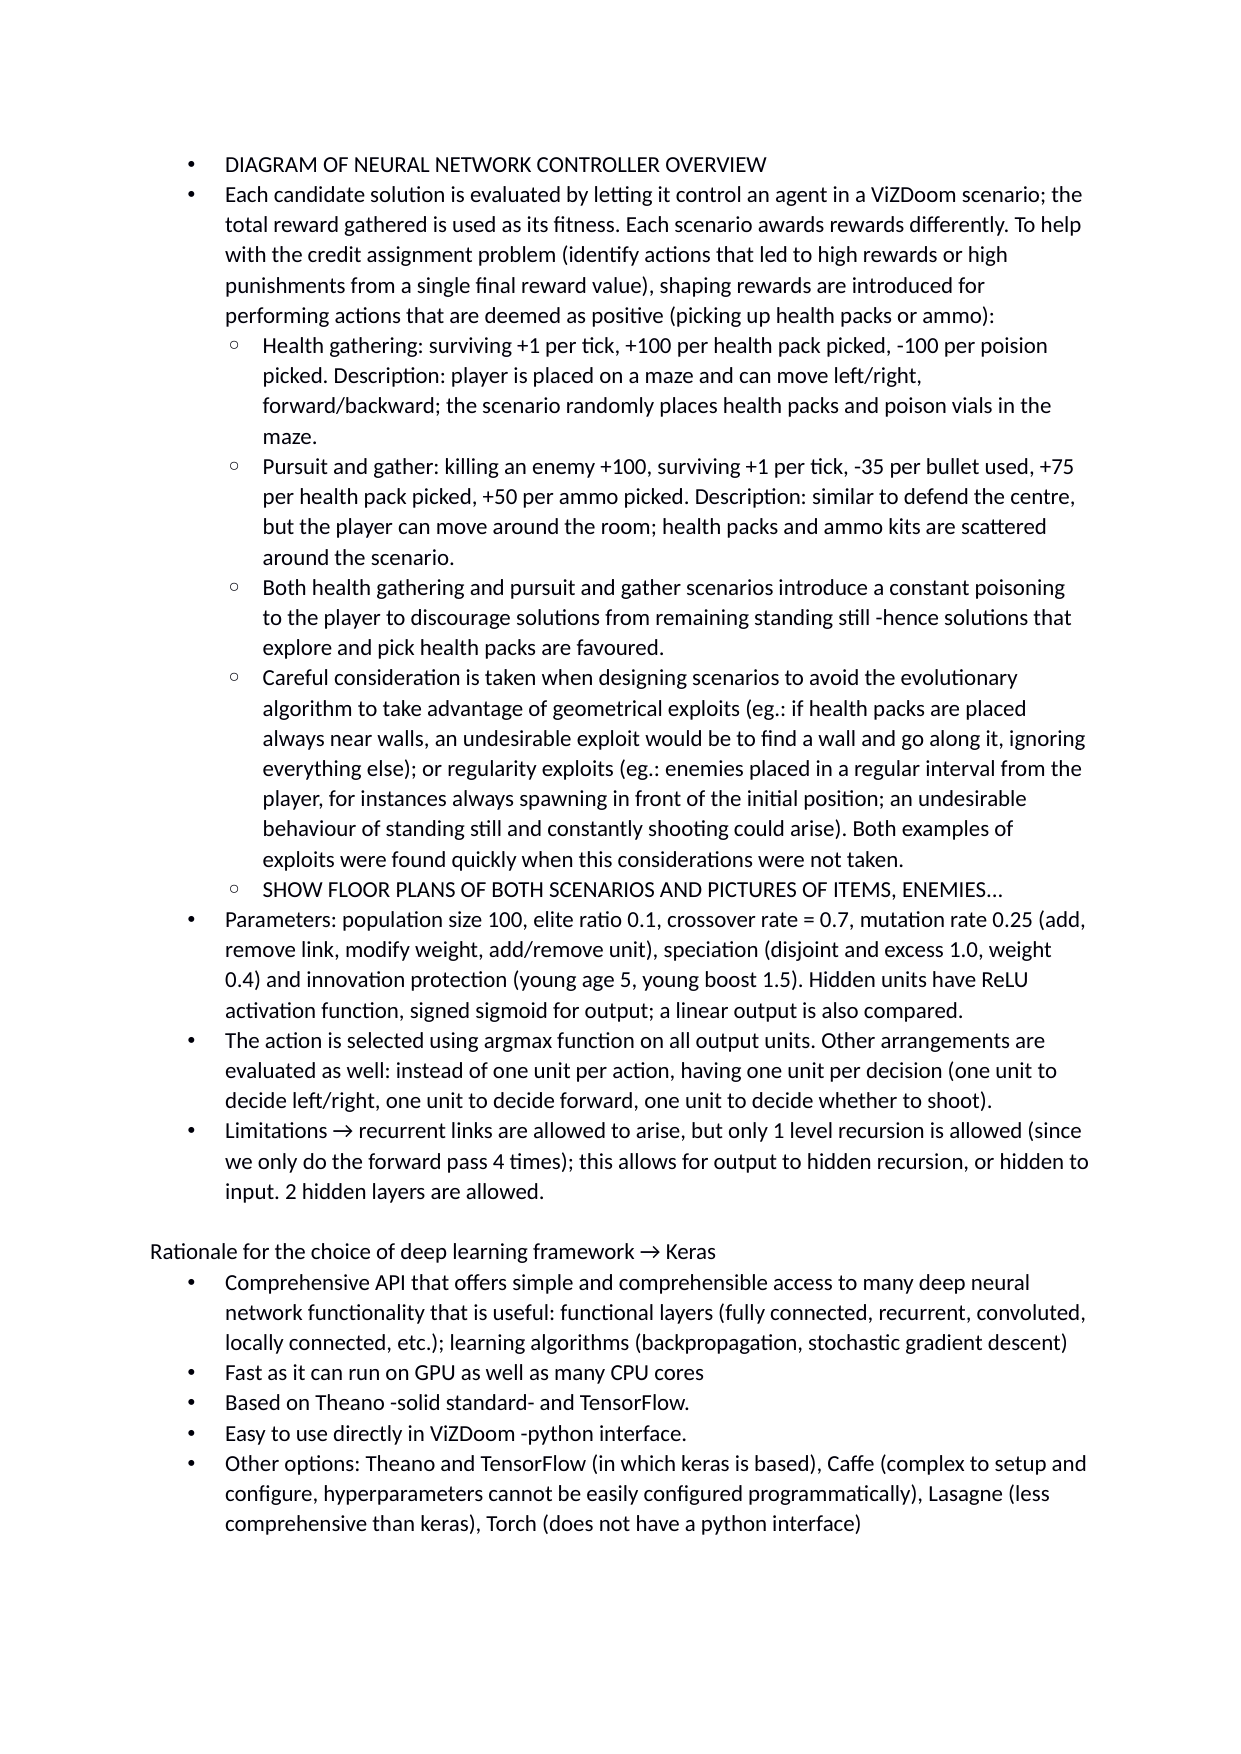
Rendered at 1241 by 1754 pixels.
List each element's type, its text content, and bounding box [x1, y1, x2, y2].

list Easy to use directly in ViZDoom -python interface. [187, 1419, 1090, 1447]
text Rationale for the choice of deep learning framework → Keras [150, 1237, 1090, 1266]
list Other options: Theano and TensorFlow (in which keras is based), Caffe (complex to setup and configure, hyperparameters cannot be easily configured programmatically), Lasagne (less comprehensive than keras), Torch (does not have a python interface) [187, 1449, 1090, 1537]
list Both health gathering and pursuit and gather scenarios introduce a constant poisoning to the player to discourage solutions from remaining standing still -hence solutions that explore and pick health packs are favoured. [225, 573, 1090, 661]
list Health gathering: surviving +1 per tick, +100 per health pack picked, -100 per poision picked. Description: player is placed on a maze and can move left/right, forward/backward; the scenario randomly places health packs and poison vials in the maze. [225, 331, 1090, 450]
list The action is selected using argmax function on all output units. Other arrangements are evaluated as well: instead of one unit per action, having one unit per decision (one unit to decide left/right, one unit to decide forward, one unit to decide whether to shoot). [187, 1026, 1090, 1114]
list SHOW FLOOR PLANS OF BOTH SCENARIOS AND PICTURES OF ITEMS, ENEMIES... [225, 875, 1090, 903]
list Parameters: population size 100, elite ratio 0.1, crossover rate = 0.7, mutation rate 0.25 (add, remove link, modify weight, add/remove unit), speciation (disjoint and excess 1.0, weight 0.4) and innovation protection (young age 5, young boost 1.5). Hidden units have ReLU activation function, signed sigmoid for output; a linear output is also compared. [187, 905, 1090, 1024]
list Limitations → recurrent links are allowed to arise, but only 1 level recursion is allowed (since we only do the forward pass 4 times); this allows for output to hidden recursion, or hidden to input. 2 hidden layers are allowed. [187, 1117, 1090, 1205]
list Careful consideration is taken when designing scenarios to avoid the evolutionary algorithm to take advantage of geometrical exploits (eg.: if health packs are placed always near walls, an undesirable exploit would be to find a wall and go along it, ignoring everything else); or regularity exploits (eg.: enemies placed in a regular interval from the player, for instances always spawning in front of the initial position; an undesirable behaviour of standing still and constantly shooting could arise). Both examples of exploits were found quickly when this considerations were not taken. [225, 663, 1090, 873]
list Pursuit and gather: killing an enemy +100, surviving +1 per tick, -35 per bullet used, +75 per health pack picked, +50 per ammo picked. Description: similar to defend the centre, but the player can move around the room; health packs and ammo kits are scattered around the scenario. [225, 452, 1090, 571]
list Comprehensive API that offers simple and comprehensible access to many deep neural network functionality that is useful: functional layers (fully connected, recurrent, convoluted, locally connected, etc.); learning algorithms (backpropagation, stochastic gradient descent) [187, 1268, 1090, 1356]
list Each candidate solution is evaluated by letting it control an agent in a ViZDoom scenario; the total reward gathered is used as its fitness. Each scenario awards rewards differently. To help with the credit assignment problem (identify actions that led to high rewards or high punishments from a single final reward value), shaping rewards are introduced for performing actions that are deemed as positive (picking up health packs or ammo): [187, 180, 1090, 329]
list Fast as it can run on GPU as well as many CPU cores [187, 1358, 1090, 1386]
list Based on Theano -solid standard- and TensorFlow. [187, 1388, 1090, 1417]
list DIAGRAM OF NEURAL NETWORK CONTROLLER OVERVIEW [187, 150, 1090, 178]
